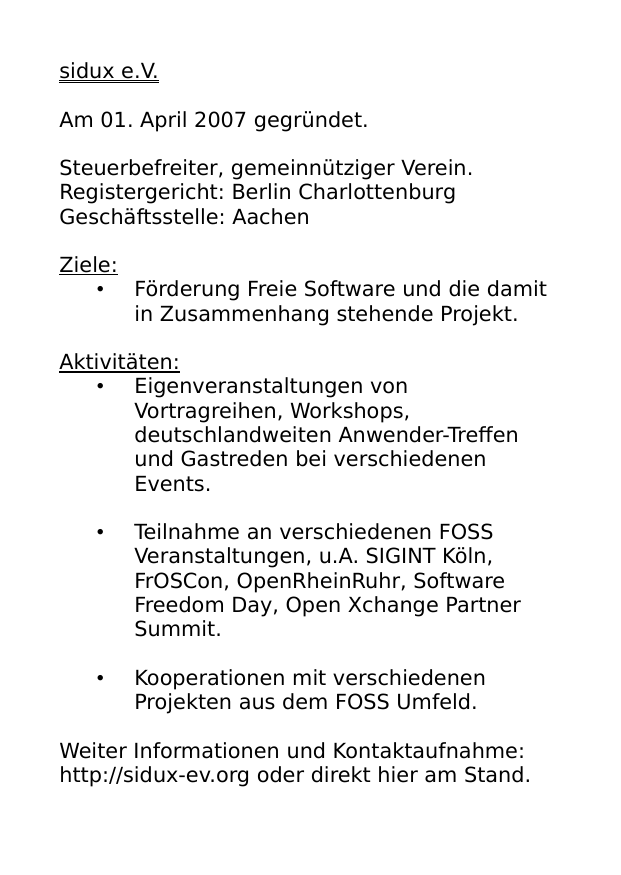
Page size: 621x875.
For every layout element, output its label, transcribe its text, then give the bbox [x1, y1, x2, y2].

text Steuerbefreiter, gemeinnütziger Verein. [59, 156, 561, 180]
list Förderung Freie Software und die damit in Zusammenhang stehende Projekt. [97, 277, 561, 326]
text Weiter Informationen und Kontaktaufnahme: [59, 739, 561, 763]
text Am 01. April 2007 gegründet. [59, 108, 561, 132]
list Kooperationen mit verschiedenen Projekten aus dem FOSS Umfeld. [97, 666, 561, 714]
text Registergericht: Berlin Charlottenburg [59, 180, 561, 205]
text http://sidux-ev.org oder direkt hier am Stand. [59, 763, 561, 787]
text Geschäftsstelle: Aachen [59, 205, 561, 229]
list Teilnahme an verschiedenen FOSS Veranstaltungen, u.A. SIGINT Köln, FrOSCon, OpenRheinRuhr, Software Freedom Day, Open Xchange Partner Summit. [97, 520, 561, 642]
text Ziele: [59, 253, 561, 277]
text sidux e.V. [59, 59, 561, 83]
list Eigenveranstaltungen von Vortragreihen, Workshops, deutschlandweiten Anwender-Treffen und Gastreden bei verschiedenen Events. [97, 374, 561, 496]
text Aktivitäten: [59, 350, 561, 374]
